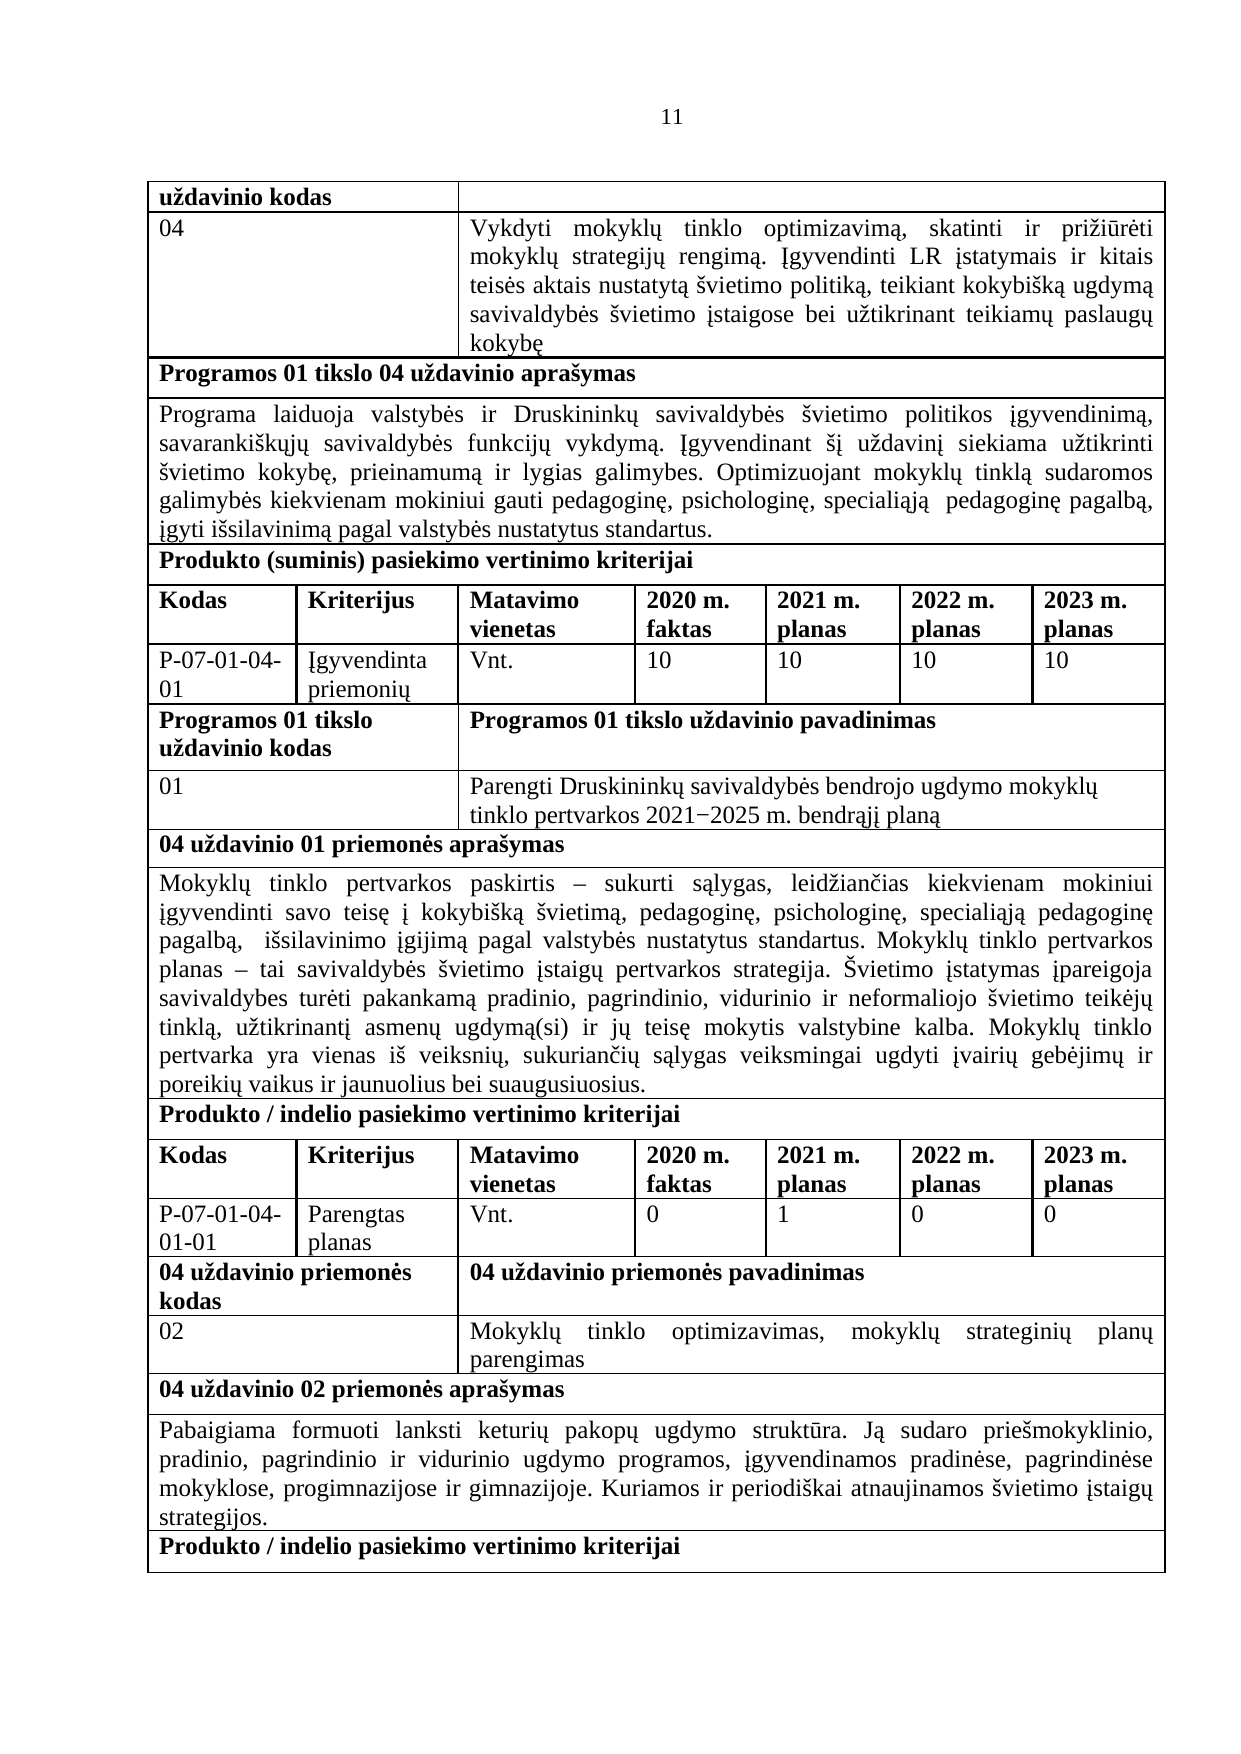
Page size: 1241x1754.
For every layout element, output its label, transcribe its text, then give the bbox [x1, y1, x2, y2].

table_cell 04 [149, 213, 458, 356]
table_cell 2021 m. planas [767, 1140, 899, 1198]
table_cell Programos 01 tikslo uždavinio kodas [149, 705, 458, 770]
table_cell 10 [1034, 645, 1164, 703]
table_cell 0 [901, 1199, 1031, 1256]
table_cell Programos 01 tikslo 04 uždavinio aprašymas [149, 359, 1164, 397]
table_cell 2023 m. planas [1034, 586, 1164, 643]
table_cell Vykdyti mokyklų tinklo optimizavimą, skatinti ir prižiūrėti mokyklų strategijų rengimą. Įgyvendinti LR įstatymais ir kitais teisės aktais nustatytą švietimo politiką, teikiant kokybišką ugdymą savivaldybės švietimo įstaigose bei užtikrinant teikiamų paslaugų kokybę [459, 213, 1164, 356]
table_cell Pabaigiama formuoti lanksti keturių pakopų ugdymo struktūra. Ją sudaro priešmokyklinio, pradinio, pagrindinio ir vidurinio ugdymo programos, įgyvendinamos pradinėse, pagrindinėse mokyklose, progimnazijose ir gimnazijoje. Kuriamos ir periodiškai atnaujinamos švietimo įstaigų strategijos. [149, 1415, 1164, 1530]
table_cell Vnt. [459, 1199, 634, 1256]
table_cell uždavinio kodas [149, 182, 458, 211]
table_cell Parengti Druskininkų savivaldybės bendrojo ugdymo mokyklų tinklo pertvarkos 2021−2025 m. bendrąjį planą [459, 771, 1164, 828]
table_cell 10 [636, 645, 765, 703]
table_cell 0 [636, 1199, 765, 1256]
table_cell Kodas [149, 1140, 295, 1198]
table_cell Įgyvendinta priemonių [298, 645, 457, 703]
table_cell 2023 m. planas [1034, 1140, 1164, 1198]
table_cell Kodas [149, 586, 295, 643]
table_cell 04 uždavinio 02 priemonės aprašymas [149, 1374, 1164, 1414]
table_cell P-07-01-04-01 [149, 645, 295, 703]
table_cell [459, 182, 1164, 211]
table_cell 04 uždavinio 01 priemonės aprašymas [149, 830, 1164, 867]
table_cell Programa laiduoja valstybės ir Druskininkų savivaldybės švietimo politikos įgyvendinimą, savarankiškųjų savivaldybės funkcijų vykdymą. Įgyvendinant šį uždavinį siekiama užtikrinti švietimo kokybę, prieinamumą ir lygias galimybes. Optimizuojant mokyklų tinklą sudaromos galimybės kiekvienam mokiniui gauti pedagoginę, psichologinę, specialiąją pedagoginę pagalbą, įgyti išsilavinimą pagal valstybės nustatytus standartus. [149, 399, 1164, 543]
table_cell 02 [149, 1316, 457, 1373]
table_cell 2021 m. planas [767, 586, 899, 643]
table_cell 1 [767, 1199, 899, 1256]
table_cell Kriterijus [298, 1140, 457, 1198]
table_cell Matavimo vienetas [459, 586, 634, 643]
table_cell Produkto / indelio pasiekimo vertinimo kriterijai [149, 1099, 1164, 1139]
table_cell P-07-01-04-01-01 [149, 1199, 295, 1256]
table_cell 01 [149, 771, 458, 828]
table_cell Mokyklų tinklo pertvarkos paskirtis – sukurti sąlygas, leidžiančias kiekvienam mokiniui įgyvendinti savo teisę į kokybišką švietimą, pedagoginę, psichologinę, specialiąją pedagoginę pagalbą, išsilavinimo įgijimą pagal valstybės nustatytus standartus. Mokyklų tinklo pertvarkos planas – tai savivaldybės švietimo įstaigų pertvarkos strategija. Švietimo įstatymas įpareigoja savivaldybes turėti pakankamą pradinio, pagrindinio, vidurinio ir neformaliojo švietimo teikėjų tinklą, užtikrinantį asmenų ugdymą(si) ir jų teisę mokytis valstybine kalba. Mokyklų tinklo pertvarka yra vienas iš veiksnių, sukuriančių sąlygas veiksmingai ugdyti įvairių gebėjimų ir poreikių vaikus ir jaunuolius bei suaugusiuosius. [149, 868, 1164, 1098]
table_cell 2020 m. faktas [636, 1140, 765, 1198]
table_cell 2022 m. planas [901, 586, 1031, 643]
table_cell Kriterijus [298, 586, 457, 643]
table_cell 10 [767, 645, 899, 703]
table_cell 04 uždavinio priemonės pavadinimas [459, 1257, 1164, 1315]
table_cell Programos 01 tikslo uždavinio pavadinimas [459, 705, 1164, 770]
table_cell Parengtas planas [298, 1199, 457, 1256]
table_cell 0 [1034, 1199, 1164, 1256]
table_cell Produkto / indelio pasiekimo vertinimo kriterijai [149, 1531, 1164, 1572]
table_cell 04 uždavinio priemonės kodas [149, 1257, 457, 1315]
table_cell Matavimo vienetas [459, 1140, 634, 1198]
table_cell Mokyklų tinklo optimizavimas, mokyklų strateginių planų parengimas [459, 1316, 1164, 1373]
table_cell Vnt. [459, 645, 634, 703]
table_cell 2022 m. planas [901, 1140, 1031, 1198]
table_cell 10 [901, 645, 1031, 703]
table_cell 2020 m. faktas [636, 586, 765, 643]
table_cell Produkto (suminis) pasiekimo vertinimo kriterijai [149, 545, 1164, 583]
